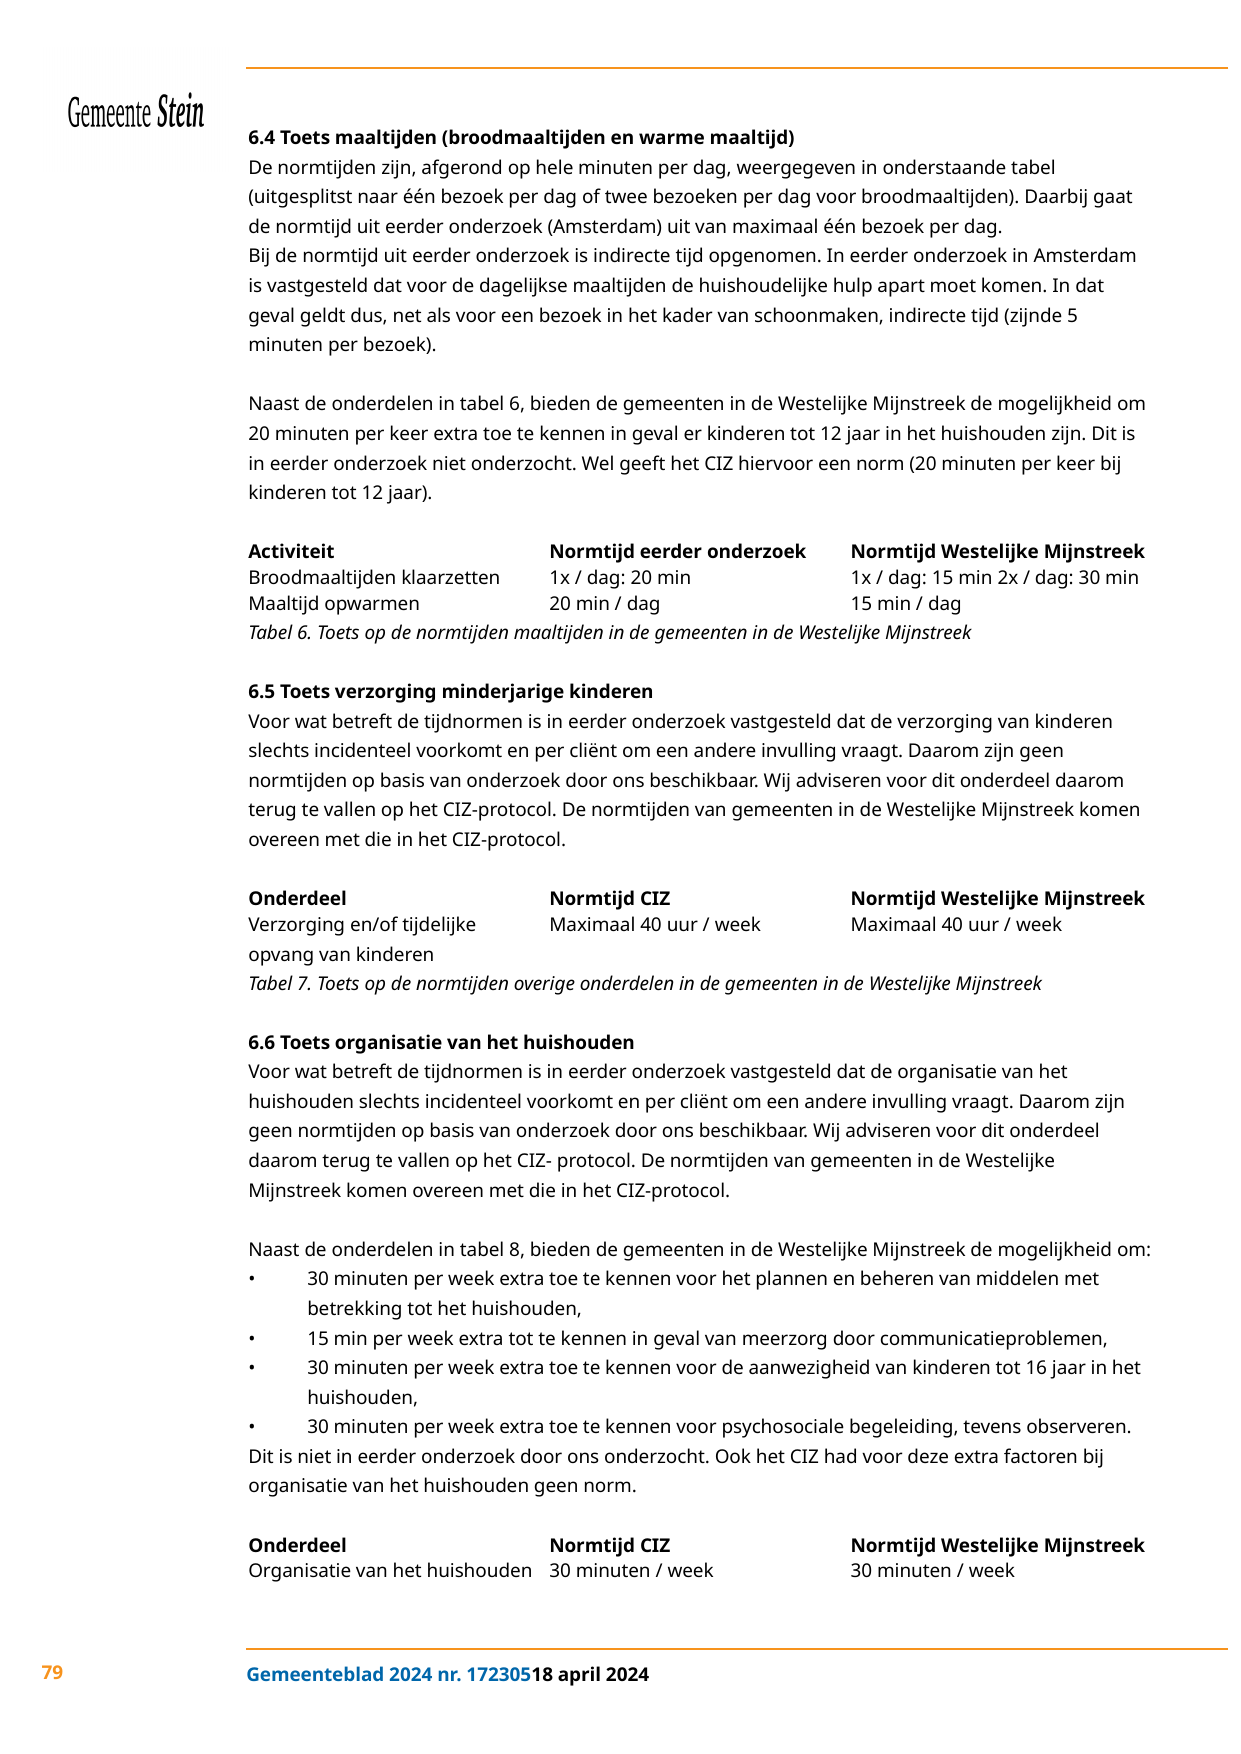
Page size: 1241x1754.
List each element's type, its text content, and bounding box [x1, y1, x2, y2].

text Voor wat betreft de tijdnormen is in eerder onderzoek vastgesteld dat de verzorging van kinderen slechts incidenteel voorkomt en per cliënt om een andere invulling vraagt. Daarom zijn geen normtijden op basis van onderzoek door ons beschikbaar. Wij adviseren voor dit onderdeel daarom terug te vallen op het CIZ-protocol. De normtijden van gemeenten in de Westelijke Mijnstreek komen overeen met die in het CIZ-protocol. [248, 708, 1152, 852]
list 30 minuten per week extra toe te kennen voor psychosociale begeleiding, tevens observeren. [248, 1413, 1152, 1439]
table_cell Maximaal 40 uur / week [850, 911, 1152, 966]
table_cell 1x / dag: 20 min [549, 564, 850, 590]
text Dit is niet in eerder onderzoek door ons onderzocht. Ook het CIZ had voor deze extra factoren bij organisatie van het huishouden geen norm. [248, 1443, 1152, 1498]
text Bij de normtijd uit eerder onderzoek is indirecte tijd opgenomen. In eerder onderzoek in Amsterdam is vastgesteld dat voor de dagelijkse maaltijden de huishoudelijke hulp apart moet komen. In dat geval geldt dus, net als voor een bezoek in het kader van schoonmaken, indirecte tijd (zijnde 5 minuten per bezoek). [248, 243, 1152, 357]
picture [41, 47, 231, 172]
text Naast de onderdelen in tabel 8, bieden de gemeenten in de Westelijke Mijnstreek de mogelijkheid om: [248, 1236, 1152, 1262]
table_header Normtijd CIZ [549, 885, 850, 911]
table_cell 15 min / dag [850, 590, 1152, 616]
table_cell 30 minuten / week [850, 1558, 1152, 1583]
text 6.4 Toets maaltijden (broodmaaltijden en warme maaltijd) [248, 124, 1152, 150]
table_cell Broodmaaltijden klaarzetten [248, 564, 549, 590]
table_header Normtijd Westelijke Mijnstreek [850, 539, 1152, 564]
list 30 minuten per week extra toe te kennen voor de aanwezigheid van kinderen tot 16 jaar in het huishouden, [248, 1354, 1152, 1409]
table_cell 20 min / dag [549, 590, 850, 616]
list 30 minuten per week extra toe te kennen voor het plannen en beheren van middelen met betrekking tot het huishouden, [248, 1266, 1152, 1321]
table_header Normtijd Westelijke Mijnstreek [850, 885, 1152, 911]
text 6.6 Toets organisatie van het huishouden [248, 1029, 1152, 1054]
table_header Normtijd eerder onderzoek [549, 539, 850, 564]
text Voor wat betreft de tijdnormen is in eerder onderzoek vastgesteld dat de organisatie van het huishouden slechts incidenteel voorkomt en per cliënt om een andere invulling vraagt. Daarom zijn geen normtijden op basis van onderzoek door ons beschikbaar. Wij adviseren voor dit onderdeel daarom terug te vallen op het CIZ- protocol. De normtijden van gemeenten in de Westelijke Mijnstreek komen overeen met die in het CIZ-protocol. [248, 1058, 1152, 1202]
table_header Onderdeel [248, 1532, 549, 1558]
list 15 min per week extra tot te kennen in geval van meerzorg door communicatieproblemen, [248, 1325, 1152, 1350]
table_header Normtijd CIZ [549, 1532, 850, 1558]
table_cell Maaltijd opwarmen [248, 590, 549, 616]
text Tabel 6. Toets op de normtijden maaltijden in de gemeenten in de Westelijke Mijnstreek [248, 619, 1152, 645]
table_cell 1x / dag: 15 min 2x / dag: 30 min [850, 564, 1152, 590]
text Naast de onderdelen in tabel 6, bieden de gemeenten in de Westelijke Mijnstreek de mogelijkheid om 20 minuten per keer extra toe te kennen in geval er kinderen tot 12 jaar in het huishouden zijn. Dit is in eerder onderzoek niet onderzocht. Wel geeft het CIZ hiervoor een norm (20 minuten per keer bij kinderen tot 12 jaar). [248, 391, 1152, 505]
table_cell Organisatie van het huishouden [248, 1558, 549, 1583]
table_header Activiteit [248, 539, 549, 564]
table_header Normtijd Westelijke Mijnstreek [850, 1532, 1152, 1558]
table_cell 30 minuten / week [549, 1558, 850, 1583]
table_cell Verzorging en/of tijdelijke opvang van kinderen [248, 911, 549, 966]
text Tabel 7. Toets op de normtijden overige onderdelen in de gemeenten in de Westelijke Mijnstreek [248, 970, 1152, 995]
table_cell Maximaal 40 uur / week [549, 911, 850, 966]
text De normtijden zijn, afgerond op hele minuten per dag, weergegeven in onderstaande tabel (uitgesplitst naar één bezoek per dag of twee bezoeken per dag voor broodmaaltijden). Daarbij gaat de normtijd uit eerder onderzoek (Amsterdam) uit van maximaal één bezoek per dag. [248, 154, 1152, 239]
table_header Onderdeel [248, 885, 549, 911]
text 6.5 Toets verzorging minderjarige kinderen [248, 678, 1152, 704]
